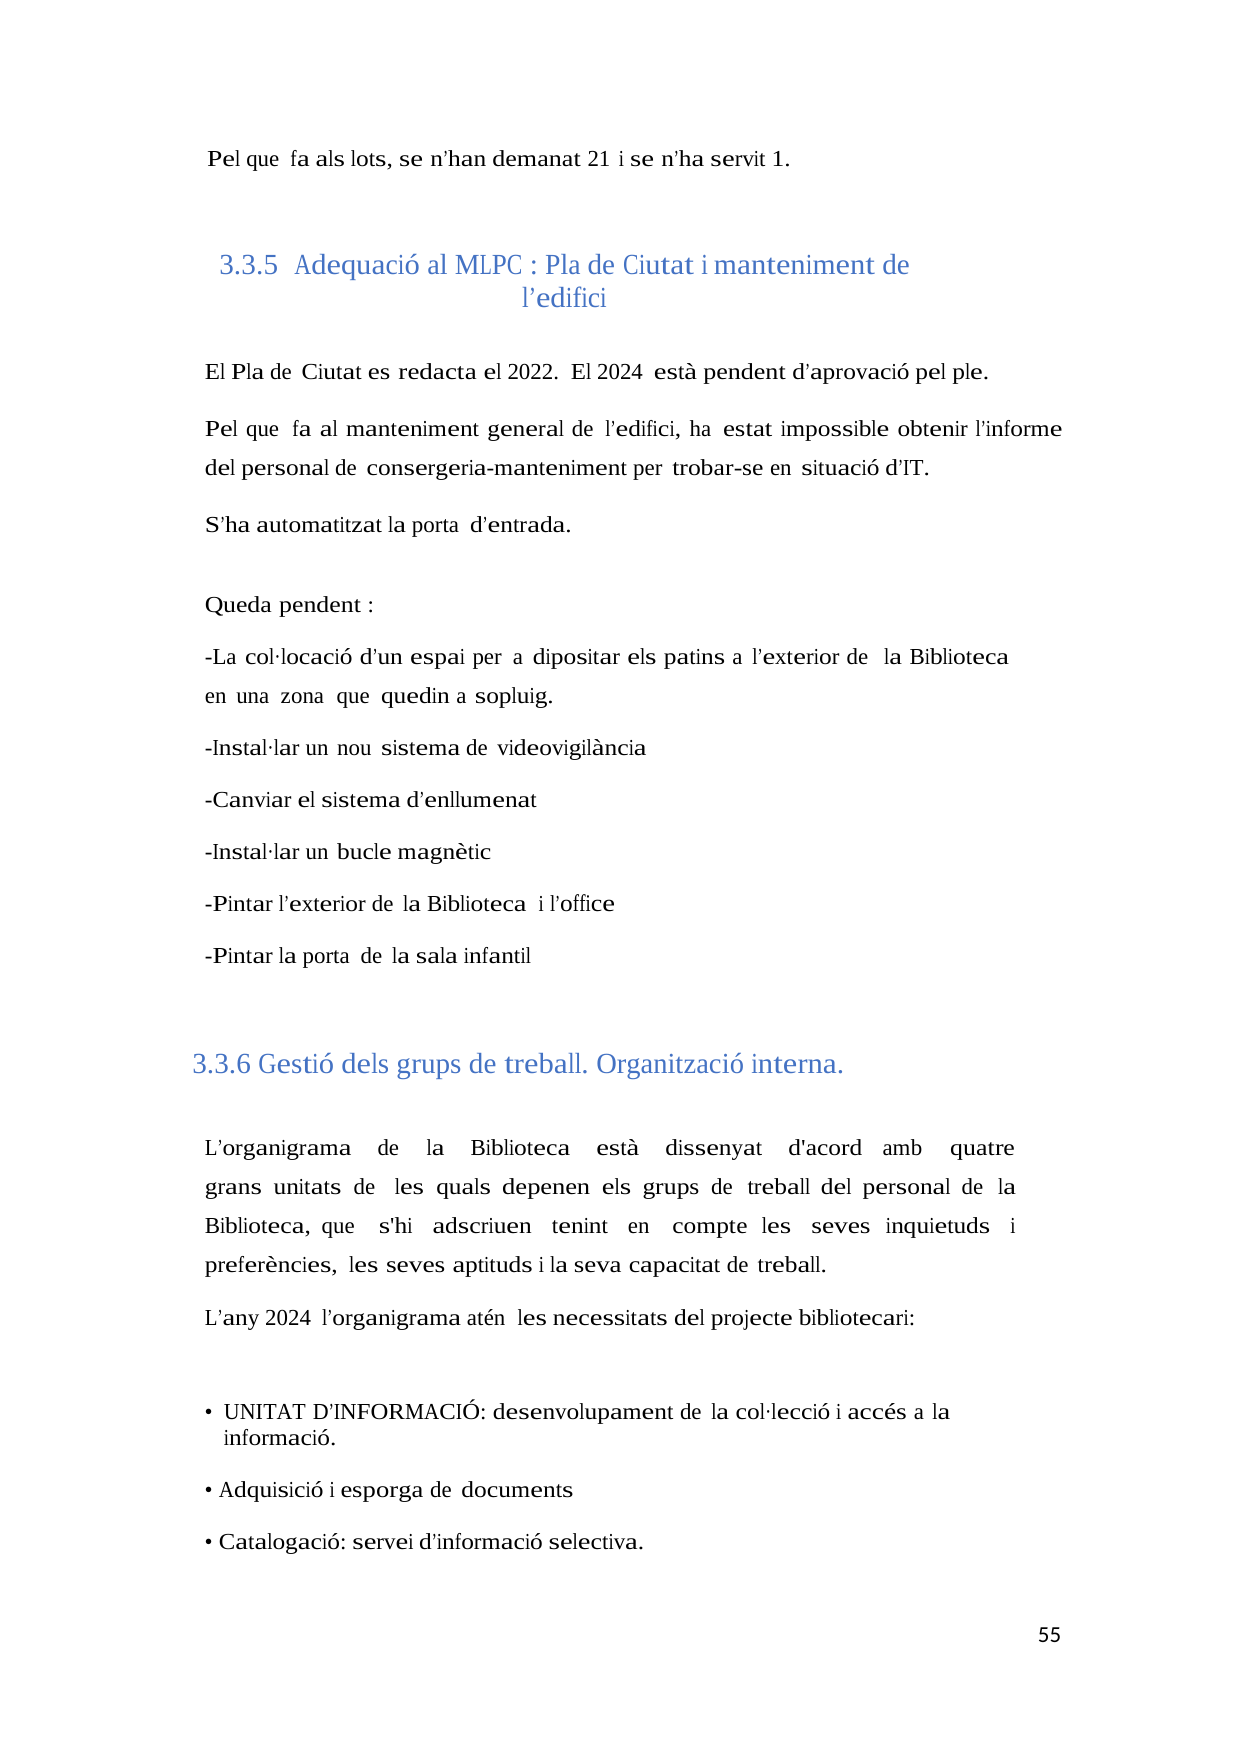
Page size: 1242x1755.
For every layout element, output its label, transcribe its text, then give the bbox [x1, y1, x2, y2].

text L’any 2024 l’organigrama atén les necessitats del projecte bibliotecari: [204, 1304, 922, 1330]
text Pel que fa al manteniment general de l’edifici, ha estat impossible obtenir l’informe del personal de consergeria-manteniment per trobar-se en situació d’IT. [204, 415, 1071, 480]
text -La col·locació d’un espai per a dipositar els patins a l’exterior de la Biblioteca en una zona que quedin a sopluig. [204, 643, 1016, 708]
text • Catalogació: servei d’informació selectiva. [204, 1528, 652, 1554]
text -Instal·lar un nou sistema de videovigilància [204, 734, 654, 760]
text Queda pendent : [204, 591, 382, 617]
text -Canviar el sistema d’enllumenat [204, 786, 544, 812]
text • Adquisició i esporga de documents [204, 1476, 581, 1502]
text L’organigrama de la Biblioteca està dissenyat d'acord amb quatre grans unitats de les quals depenen els grups de treball del personal de la Biblioteca, que s'hi adscriuen tenint en compte les seves inquietuds i preferències, les seves aptituds i la seva capacitat de treball. [204, 1134, 1016, 1278]
text -Pintar la porta de la sala infantil [204, 942, 538, 968]
text -Instal·lar un bucle magnètic [204, 838, 498, 864]
text 3.3.5 Adequació al MLPC : Pla de Ciutat i manteniment de l’edifici [173, 247, 956, 314]
text • UNITAT D’INFORMACIÓ: desenvolupament de la col·lecció i accés a la informació. [204, 1398, 959, 1450]
text Pel que fa als lots, se n’han demanat 21 i se n’ha servit 1. [207, 145, 797, 172]
text 3.3.6 Gestió dels grups de treball. Organització interna. [192, 1047, 1079, 1080]
text El Pla de Ciutat es redacta el 2022. El 2024 està pendent d’aprovació pel ple. [204, 358, 995, 384]
text S’ha automatitzat la porta d’entrada. [204, 511, 579, 537]
text -Pintar l’exterior de la Biblioteca i l’office [204, 889, 623, 917]
